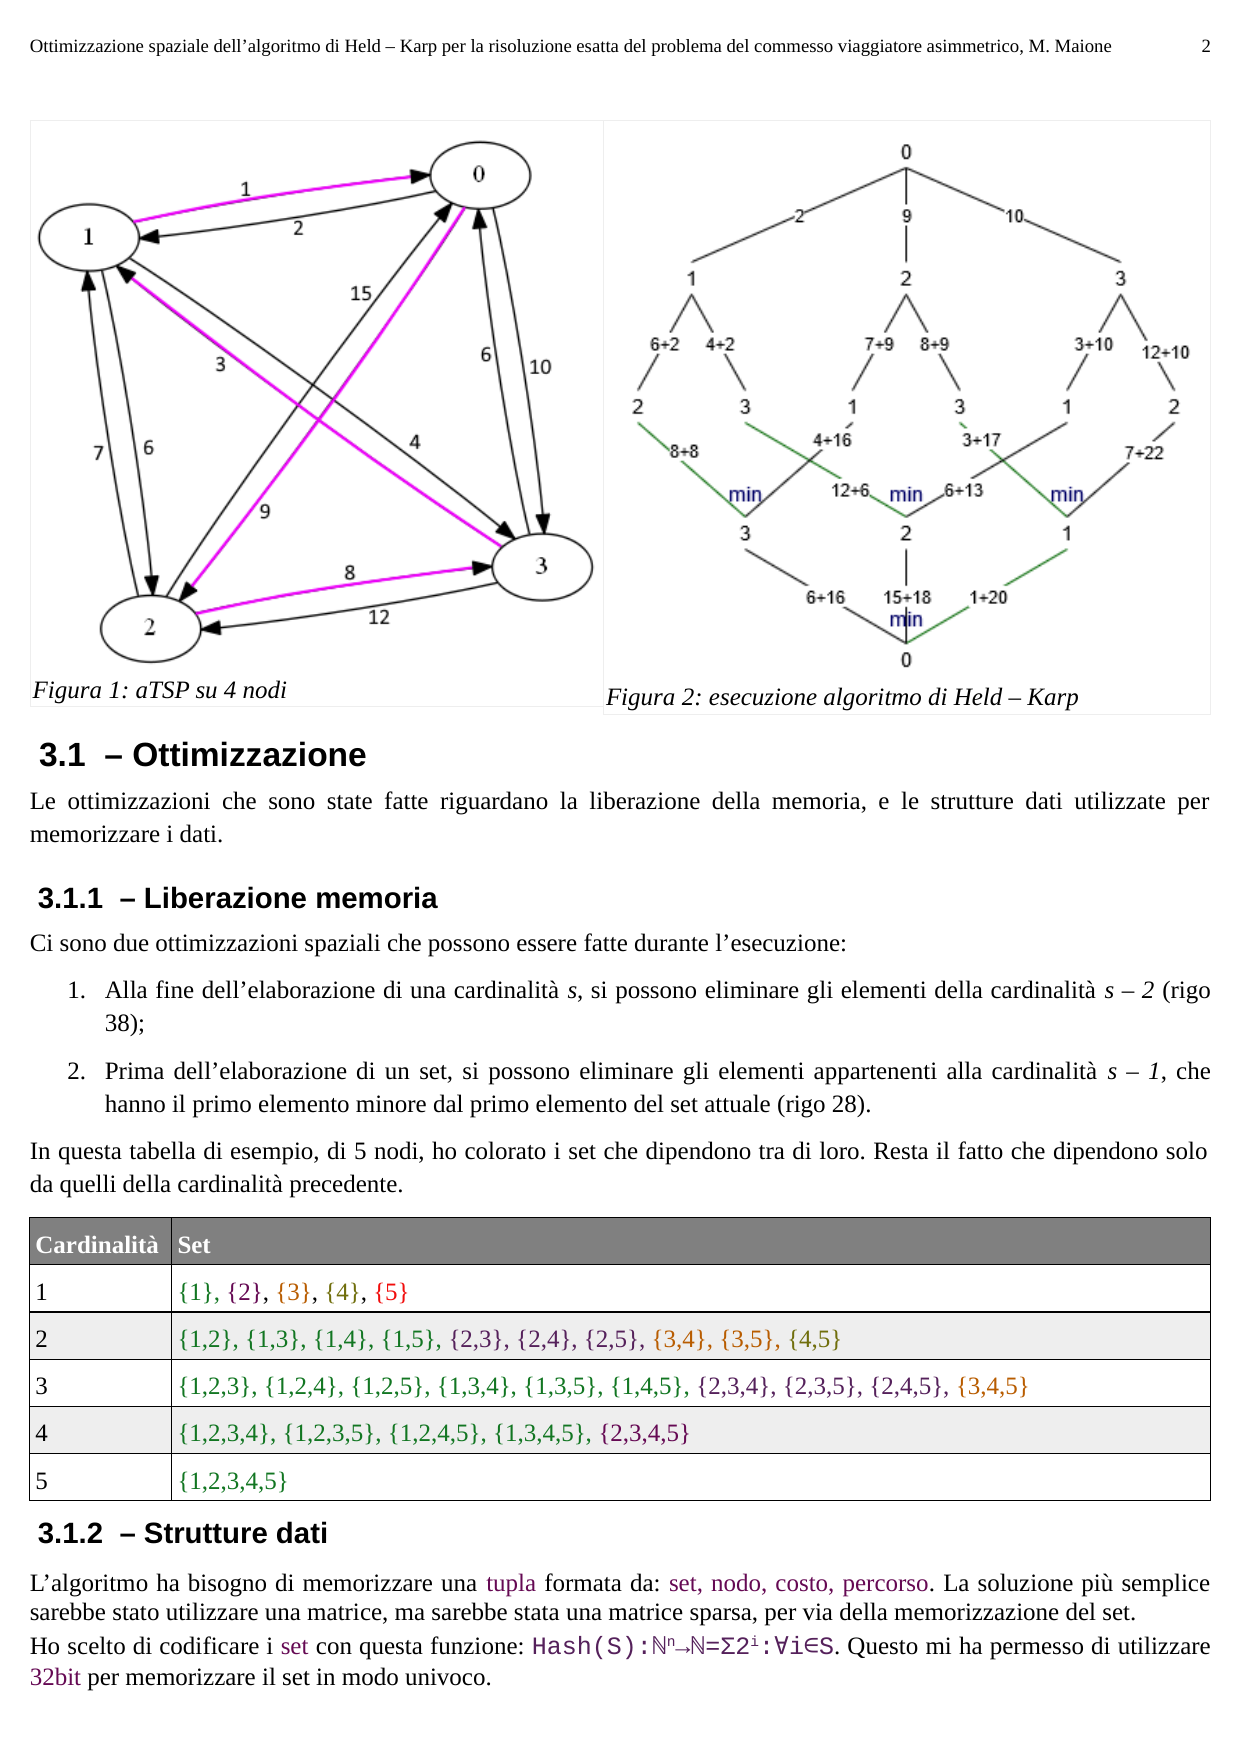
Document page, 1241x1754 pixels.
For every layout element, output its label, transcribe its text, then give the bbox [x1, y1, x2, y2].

table_cell 2 [30, 1313, 171, 1359]
table_header Set [172, 1218, 1210, 1264]
table_cell {1,2,3,4}, {1,2,3,5}, {1,2,4,5}, {1,3,4,5}, {2,3,4,5} [172, 1407, 1210, 1453]
table_header Cardinalità [30, 1218, 171, 1264]
table_header [30, 114, 603, 120]
table_header [603, 114, 1211, 120]
subtitle Liberazione memoria [29, 881, 1211, 915]
table_header [31, 121, 603, 706]
text In questa tabella di esempio, di 5 nodi, ho colorato i set che dipendono tra di loro. Resta il fatto che dipendono solo da quelli della cardinalità precedente. [29, 1136, 1211, 1198]
table_header [604, 121, 1210, 714]
table_cell 5 [30, 1454, 171, 1500]
table_cell 1 [30, 1265, 171, 1311]
list Alla fine dell’elaborazione di una cardinalità s, si possono eliminare gli elementi della cardinalità s – 2 (rigo 38); [67, 975, 1211, 1037]
table_cell 3 [30, 1360, 171, 1406]
table_cell 4 [30, 1407, 171, 1453]
table_header [30, 707, 603, 714]
table_cell {1}, {2}, {3}, {4}, {5} [172, 1265, 1210, 1311]
picture [32, 135, 600, 670]
text L’algoritmo ha bisogno di memorizzare una tupla formata da: set, nodo, costo, percorso. La soluzione più semplice sarebbe stato utilizzare una matrice, ma sarebbe stata una matrice sparsa, per via della memorizzazione del set. [29, 1568, 1211, 1626]
text Ho scelto di codificare i set con questa funzione: Hash(S):ℕn→ℕ=Σ2i:∀i∈S. Questo mi ha permesso di utilizzare 32bit per memorizzare il set in modo univoco. [29, 1631, 1211, 1691]
text Ci sono due ottimizzazioni spaziali che possono essere fatte durante l’esecuzione: [29, 928, 1211, 956]
list Prima dell’elaborazione di un set, si possono eliminare gli elementi appartenenti alla cardinalità s – 1, che hanno il primo elemento minore dal primo elemento del set attuale (rigo 28). [67, 1056, 1211, 1118]
table_cell {1,2}, {1,3}, {1,4}, {1,5}, {2,3}, {2,4}, {2,5}, {3,4}, {3,5}, {4,5} [172, 1313, 1210, 1359]
picture [605, 135, 1208, 677]
text Le ottimizzazioni che sono state fatte riguardano la liberazione della memoria, e le strutture dati utilizzate per memorizzare i dati. [29, 786, 1211, 848]
table_cell {1,2,3,4,5} [172, 1454, 1210, 1500]
table_cell {1,2,3}, {1,2,4}, {1,2,5}, {1,3,4}, {1,3,5}, {1,4,5}, {2,3,4}, {2,3,5}, {2,4,5}, {3,4,5} [172, 1360, 1210, 1406]
subtitle Ottimizzazione [29, 735, 1211, 774]
subtitle Strutture dati [29, 1516, 1211, 1549]
